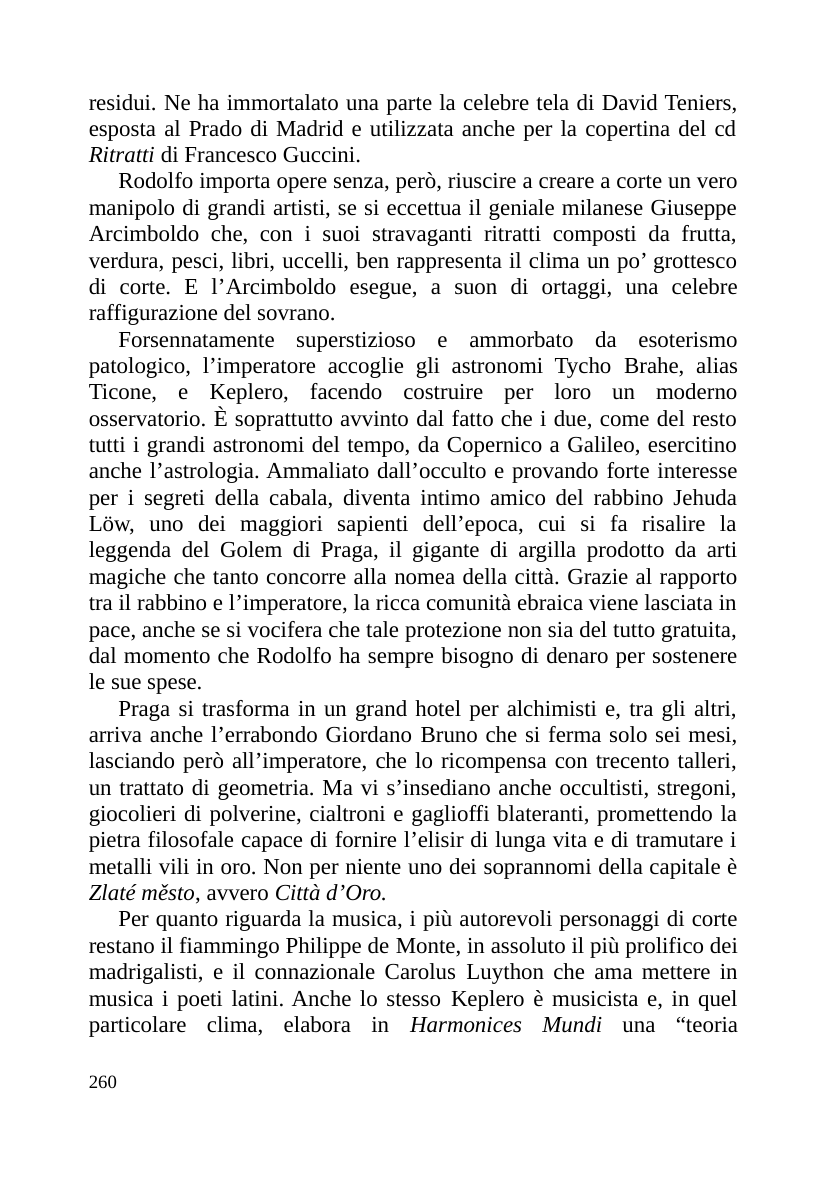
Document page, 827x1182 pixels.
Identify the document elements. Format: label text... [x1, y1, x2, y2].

text Rodolfo importa opere senza, però, riuscire a creare a corte un vero manipolo di grandi artisti, se si eccettua il geniale milanese Giuseppe Arcimboldo che, con i suoi stravaganti ritratti composti da frutta, verdura, pesci, libri, uccelli, ben rappresenta il clima un po’ grottesco di corte. E l’Arcimboldo esegue, a suon di ortaggi, una celebre raffigurazione del sovrano. [88, 168, 738, 326]
text Praga si trasforma in un grand hotel per alchimisti e, tra gli altri, arriva anche l’errabondo Giordano Bruno che si ferma solo sei mesi, lasciando però all’imperatore, che lo ricompensa con trecento talleri, un trattato di geometria. Ma vi s’insediano anche occultisti, stregoni, giocolieri di polverine, cialtroni e gaglioffi blateranti, promettendo la pietra filosofale capace di fornire l’elisir di lunga vita e di tramutare i metalli vili in oro. Non per niente uno dei soprannomi della capitale è Zlaté město, avvero Città d’Oro. [88, 695, 738, 906]
text Per quanto riguarda la musica, i più autorevoli personaggi di corte restano il fiammingo Philippe de Monte, in assoluto il più prolifico dei madrigalisti, e il connazionale Carolus Luython che ama mettere in musica i poeti latini. Anche lo stesso Keplero è musicista e, in quel particolare clima, elabora in Harmonices Mundi una “teoria [88, 906, 738, 1037]
text Forsennatamente superstizioso e ammorbato da esoterismo patologico, l’imperatore accoglie gli astronomi Tycho Brahe, alias Ticone, e Keplero, facendo costruire per loro un moderno osservatorio. È soprattutto avvinto dal fatto che i due, come del resto tutti i grandi astronomi del tempo, da Copernico a Galileo, esercitino anche l’astrologia. Ammaliato dall’occulto e provando forte interesse per i segreti della cabala, diventa intimo amico del rabbino Jehuda Löw, uno dei maggiori sapienti dell’epoca, cui si fa risalire la leggenda del Golem di Praga, il gigante di argilla prodotto da arti magiche che tanto concorre alla nomea della città. Grazie al rapporto tra il rabbino e l’imperatore, la ricca comunità ebraica viene lasciata in pace, anche se si vocifera che tale protezione non sia del tutto gratuita, dal momento che Rodolfo ha sempre bisogno di denaro per sostenere le sue spese. [88, 326, 738, 695]
text residui. Ne ha immortalato una parte la celebre tela di David Teniers, esposta al Prado di Madrid e utilizzata anche per la copertina del cd Ritratti di Francesco Guccini. [88, 88, 738, 168]
